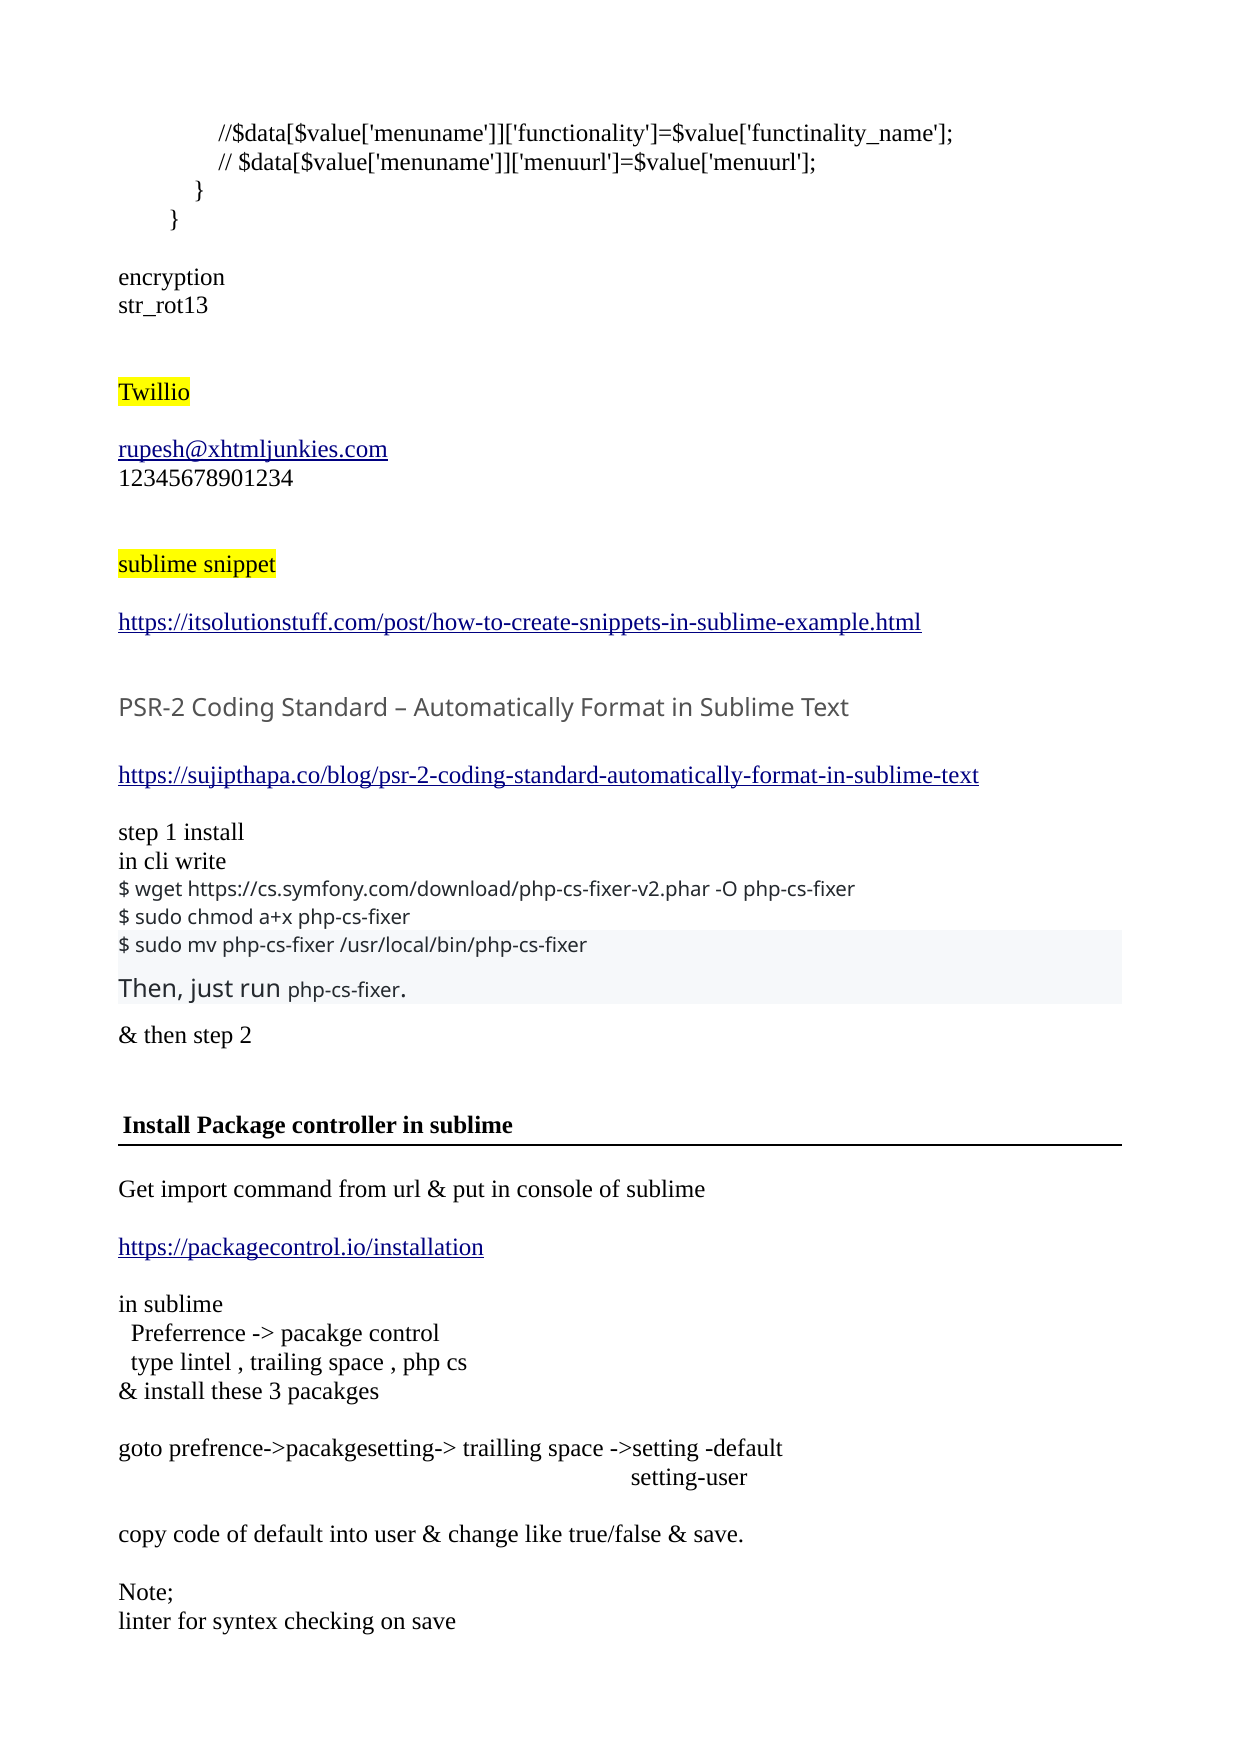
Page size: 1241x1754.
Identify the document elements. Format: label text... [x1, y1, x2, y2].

text step 1 install [118, 817, 1122, 846]
text $ sudo chmod a+x php-cs-fixer [118, 903, 1122, 930]
text rupesh@xhtmljunkies.com [118, 434, 1122, 463]
text sublime snippet [118, 549, 1122, 578]
text 12345678901234 [118, 463, 1122, 492]
text https://itsolutionstuff.com/post/how-to-create-snippets-in-sublime-example.html [118, 607, 1122, 636]
text str_rot13 [118, 291, 1122, 319]
text Twillio [118, 377, 1122, 406]
text encryption [118, 262, 1122, 291]
text //$data[$value['menuname']]['functionality']=$value['functinality_name']; [118, 118, 1122, 147]
text Note; [118, 1577, 1122, 1606]
text Get import command from url & put in console of sublime [118, 1174, 1122, 1203]
text // $data[$value['menuname']]['menuurl']=$value['menuurl']; [118, 147, 1122, 176]
text Then, just run php-cs-fixer. [118, 971, 1122, 1004]
text $ sudo mv php-cs-fixer /usr/local/bin/php-cs-fixer [118, 930, 1122, 958]
text & install these 3 pacakges [118, 1376, 1122, 1404]
text Preferrence -> pacakge control [118, 1318, 1122, 1347]
text in sublime [118, 1289, 1122, 1318]
text in cli write [118, 846, 1122, 875]
subtitle PSR-2 Coding Standard – Automatically Format in Sublime Text [118, 689, 1122, 723]
text } [118, 204, 1122, 233]
text $ wget https://cs.symfony.com/download/php-cs-fixer-v2.phar -O php-cs-fixer [118, 875, 1122, 903]
text copy code of default into user & change like true/false & save. [118, 1519, 1122, 1548]
text & then step 2 [118, 1020, 1122, 1049]
text https://packagecontrol.io/installation [118, 1232, 1122, 1261]
text setting-user [118, 1462, 1122, 1491]
text https://sujipthapa.co/blog/psr-2-coding-standard-automatically-format-in-sublime-text [118, 760, 1122, 789]
text linter for syntex checking on save [118, 1606, 1122, 1634]
text type lintel , trailing space , php cs [118, 1347, 1122, 1376]
text goto prefrence->pacakgesetting-> trailling space ->setting -default [118, 1433, 1122, 1462]
text Install Package controller in sublime [118, 1106, 1122, 1144]
text } [118, 176, 1122, 204]
